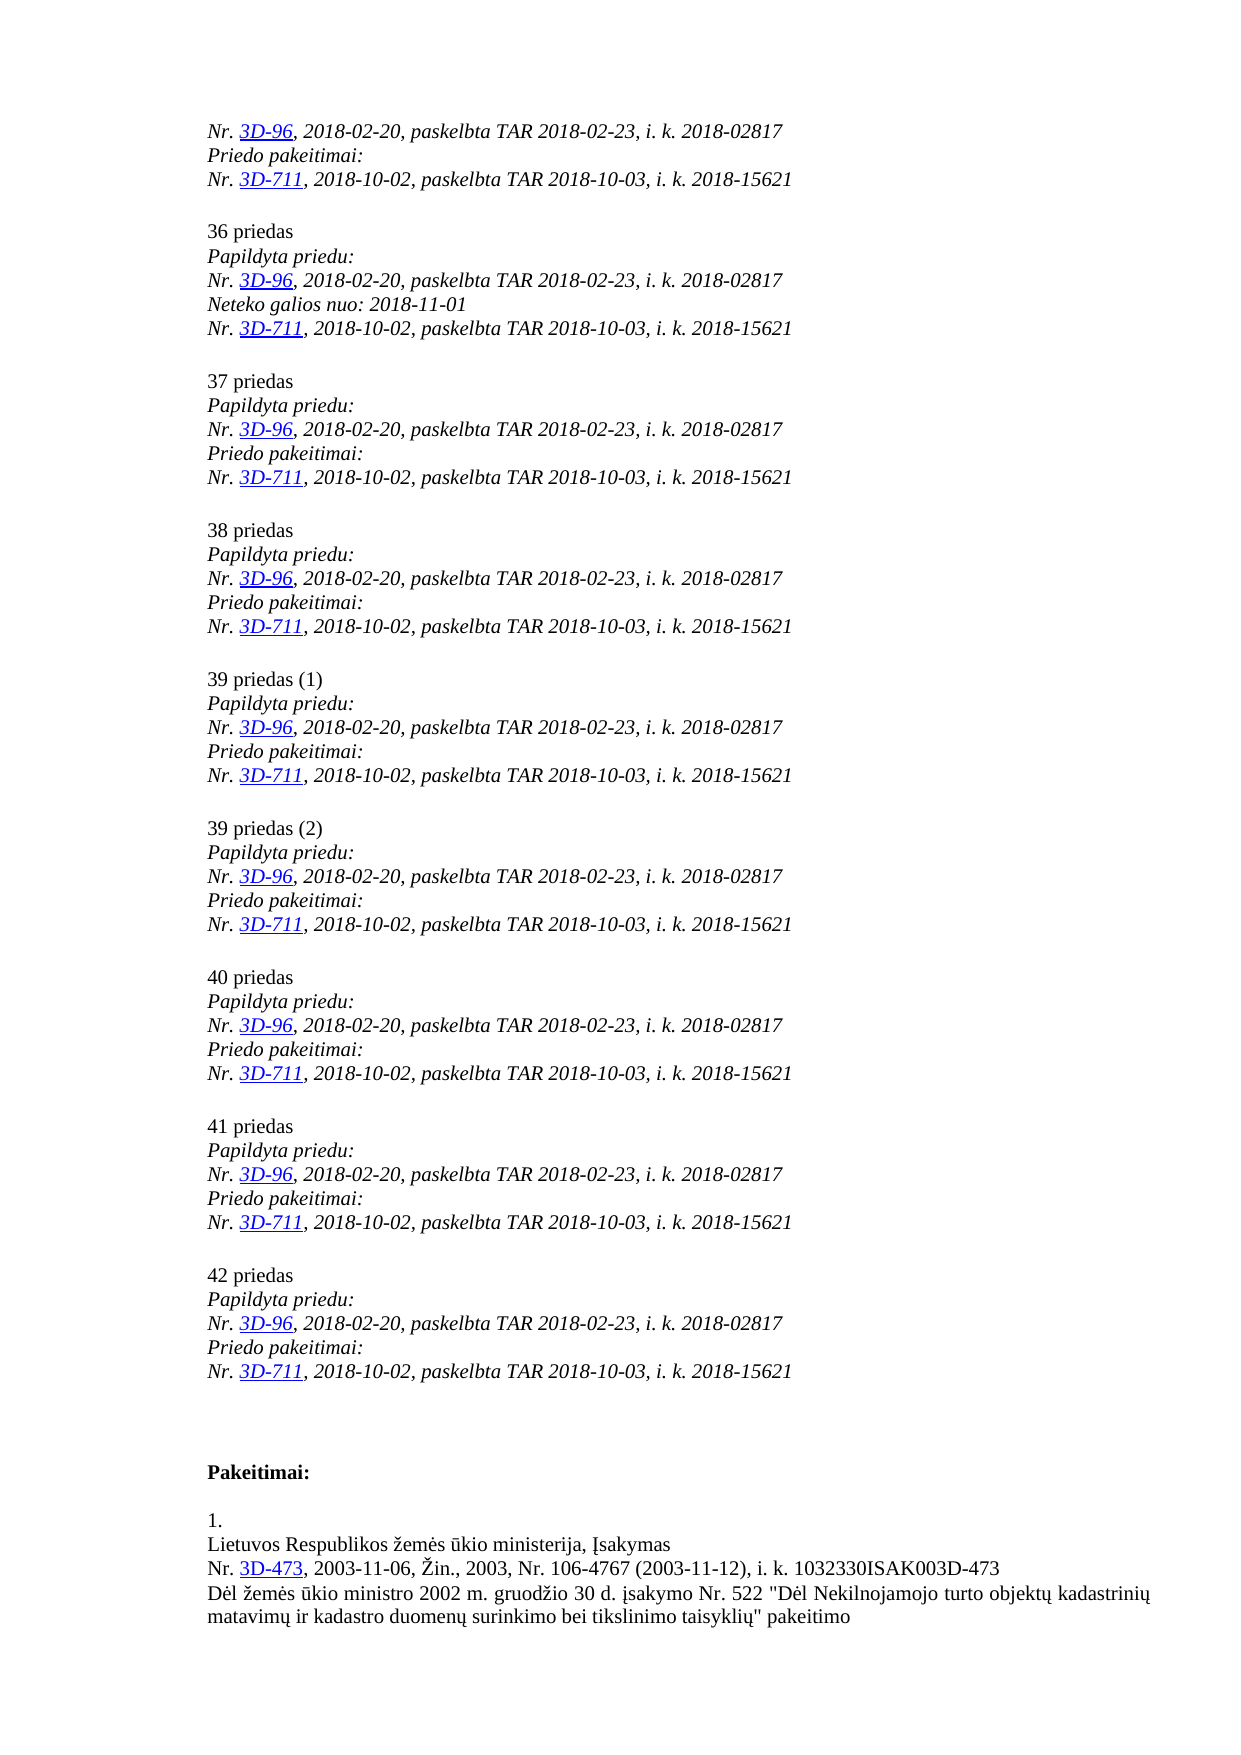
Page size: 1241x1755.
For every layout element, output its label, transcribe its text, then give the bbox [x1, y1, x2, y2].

text Nr. 3D-711, 2018-10-02, paskelbta TAR 2018-10-03, i. k. 2018-15621 [207, 167, 1152, 191]
text Lietuvos Respublikos žemės ūkio ministerija, Įsakymas [207, 1532, 1152, 1556]
text Priedo pakeitimai: [207, 888, 1152, 912]
text Priedo pakeitimai: [207, 143, 1152, 167]
text 39 priedas (1) [207, 667, 1152, 691]
text 41 priedas [207, 1114, 1152, 1138]
text Papildyta priedu: [207, 393, 1152, 417]
text Papildyta priedu: [207, 542, 1152, 566]
text Priedo pakeitimai: [207, 441, 1152, 465]
text 40 priedas [207, 965, 1152, 989]
text Papildyta priedu: [207, 243, 1152, 268]
text Nr. 3D-711, 2018-10-02, paskelbta TAR 2018-10-03, i. k. 2018-15621 [207, 763, 1152, 787]
text Papildyta priedu: [207, 691, 1152, 715]
text Papildyta priedu: [207, 989, 1152, 1013]
text Nr. 3D-711, 2018-10-02, paskelbta TAR 2018-10-03, i. k. 2018-15621 [207, 912, 1152, 936]
text 39 priedas (2) [207, 816, 1152, 840]
text Priedo pakeitimai: [207, 590, 1152, 614]
text 1. [207, 1508, 1152, 1532]
text Nr. 3D-96, 2018-02-20, paskelbta TAR 2018-02-23, i. k. 2018-02817 [207, 1013, 1152, 1037]
text Papildyta priedu: [207, 1287, 1152, 1311]
text Priedo pakeitimai: [207, 1186, 1152, 1210]
text 38 priedas [207, 518, 1152, 542]
text Nr. 3D-96, 2018-02-20, paskelbta TAR 2018-02-23, i. k. 2018-02817 [207, 566, 1152, 590]
text Papildyta priedu: [207, 1138, 1152, 1162]
text Priedo pakeitimai: [207, 1037, 1152, 1061]
text Priedo pakeitimai: [207, 1335, 1152, 1359]
text 36 priedas [207, 219, 1152, 243]
text 42 priedas [207, 1263, 1152, 1287]
text Priedo pakeitimai: [207, 739, 1152, 763]
text 37 priedas [207, 368, 1152, 393]
text Nr. 3D-96, 2018-02-20, paskelbta TAR 2018-02-23, i. k. 2018-02817 [207, 118, 1152, 143]
text Nr. 3D-96, 2018-02-20, paskelbta TAR 2018-02-23, i. k. 2018-02817 [207, 1311, 1152, 1335]
text Nr. 3D-711, 2018-10-02, paskelbta TAR 2018-10-03, i. k. 2018-15621 [207, 614, 1152, 638]
text Nr. 3D-711, 2018-10-02, paskelbta TAR 2018-10-03, i. k. 2018-15621 [207, 1210, 1152, 1234]
text Pakeitimai: [207, 1460, 1152, 1484]
text Nr. 3D-96, 2018-02-20, paskelbta TAR 2018-02-23, i. k. 2018-02817 [207, 864, 1152, 888]
text Nr. 3D-711, 2018-10-02, paskelbta TAR 2018-10-03, i. k. 2018-15621 [207, 465, 1152, 489]
text Nr. 3D-96, 2018-02-20, paskelbta TAR 2018-02-23, i. k. 2018-02817 [207, 268, 1152, 292]
text Neteko galios nuo: 2018-11-01 [207, 292, 1152, 316]
text Nr. 3D-473, 2003-11-06, Žin., 2003, Nr. 106-4767 (2003-11-12), i. k. 1032330ISAK003D-473 [207, 1556, 1152, 1580]
text Papildyta priedu: [207, 840, 1152, 864]
text Nr. 3D-711, 2018-10-02, paskelbta TAR 2018-10-03, i. k. 2018-15621 [207, 1359, 1152, 1383]
text Nr. 3D-96, 2018-02-20, paskelbta TAR 2018-02-23, i. k. 2018-02817 [207, 417, 1152, 441]
text Nr. 3D-96, 2018-02-20, paskelbta TAR 2018-02-23, i. k. 2018-02817 [207, 1162, 1152, 1186]
text Dėl žemės ūkio ministro 2002 m. gruodžio 30 d. įsakymo Nr. 522 "Dėl Nekilnojamojo turto objektų kadastrinių matavimų ir kadastro duomenų surinkimo bei tikslinimo taisyklių" pakeitimo [207, 1580, 1152, 1628]
text Nr. 3D-711, 2018-10-02, paskelbta TAR 2018-10-03, i. k. 2018-15621 [207, 316, 1152, 340]
text Nr. 3D-711, 2018-10-02, paskelbta TAR 2018-10-03, i. k. 2018-15621 [207, 1061, 1152, 1085]
text Nr. 3D-96, 2018-02-20, paskelbta TAR 2018-02-23, i. k. 2018-02817 [207, 715, 1152, 739]
